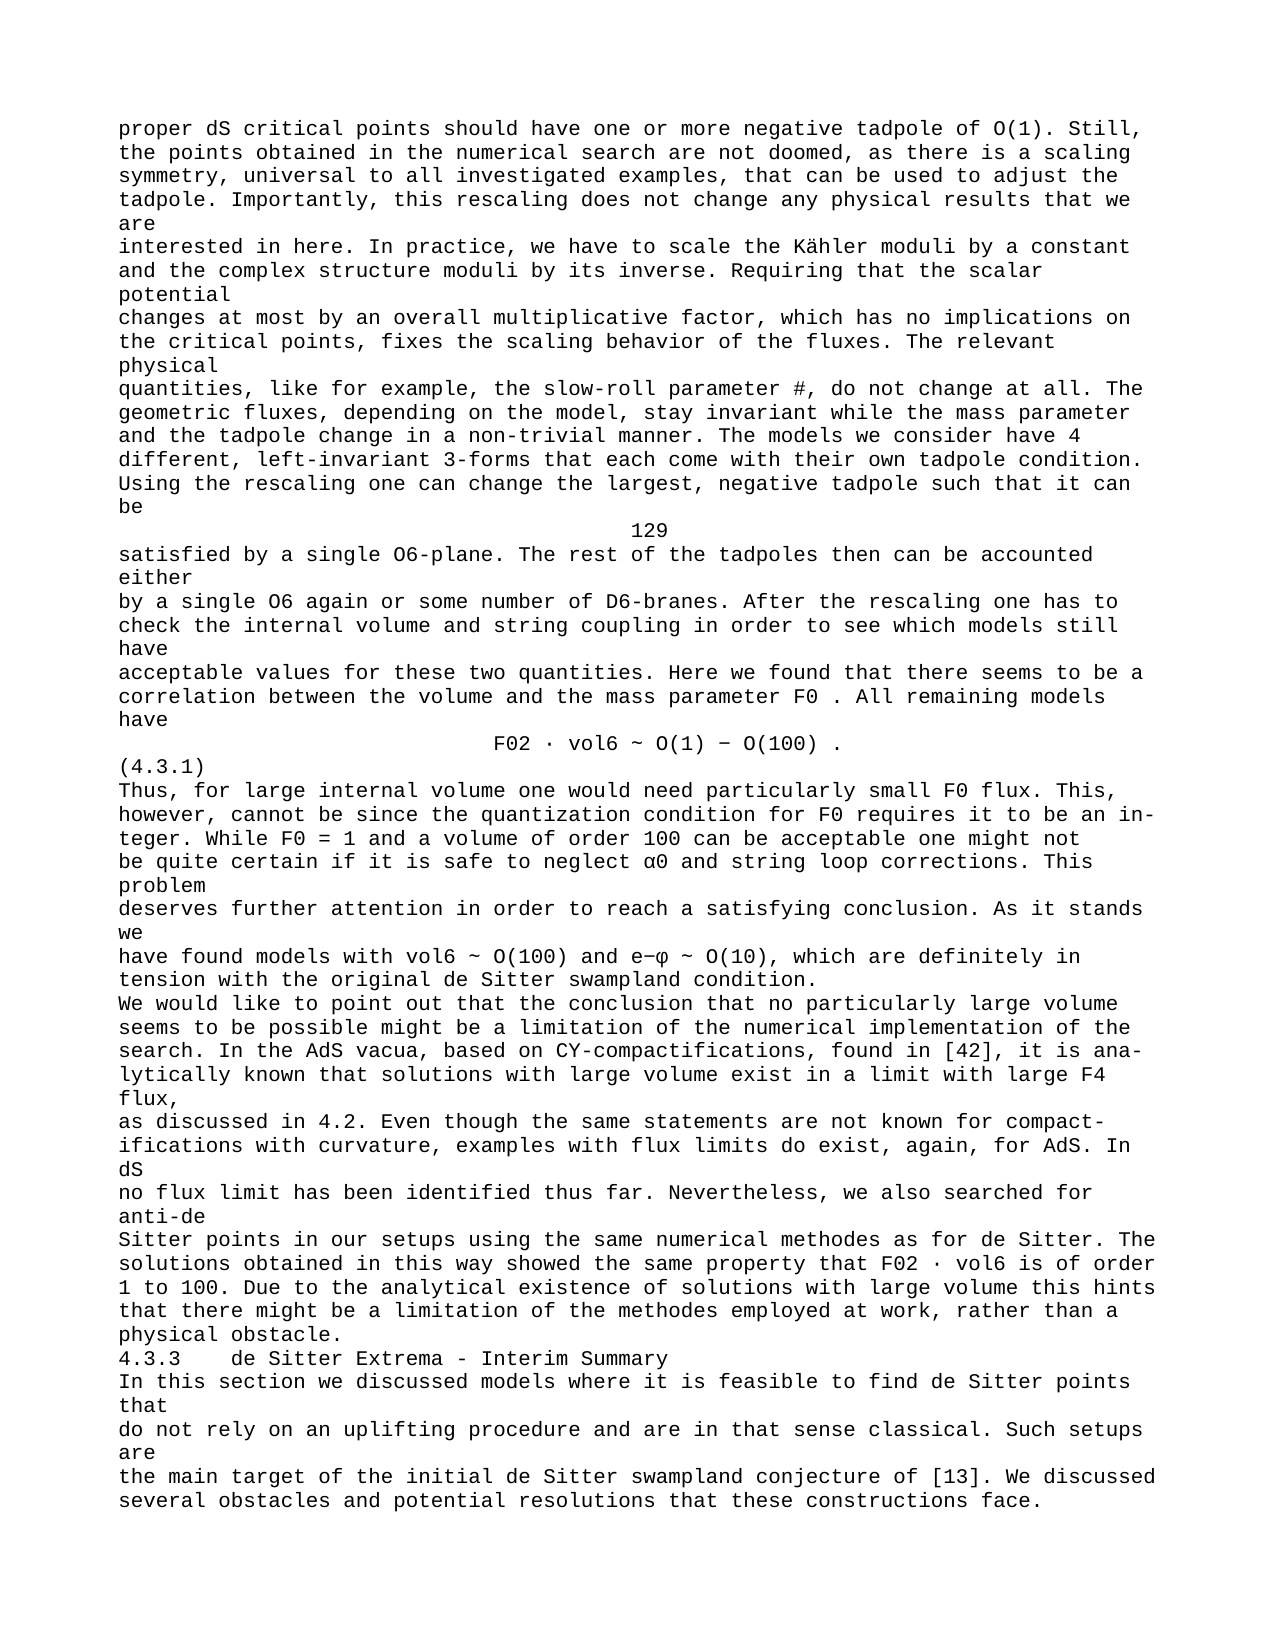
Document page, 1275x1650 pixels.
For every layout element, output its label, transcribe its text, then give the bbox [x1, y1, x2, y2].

text changes at most by an overall multiplicative factor, which has no implications on [118, 307, 1157, 331]
text be quite certain if it is safe to neglect α0 and string loop corrections. This problem [118, 851, 1157, 898]
text the critical points, fixes the scaling behavior of the fluxes. The relevant physical [118, 331, 1157, 378]
text Thus, for large internal volume one would need particularly small F0 flux. This, [118, 780, 1157, 804]
text however, cannot be since the quantization condition for F0 requires it to be an in- [118, 804, 1157, 827]
text satisfied by a single O6-plane. The rest of the tadpoles then can be accounted either [118, 544, 1157, 591]
text and the tadpole change in a non-trivial manner. The models we consider have 4 [118, 426, 1157, 449]
text symmetry, universal to all investigated examples, that can be used to adjust the [118, 165, 1157, 189]
text proper dS critical points should have one or more negative tadpole of O(1). Still, [118, 118, 1157, 142]
text that there might be a limitation of the methodes employed at work, rather than a [118, 1300, 1157, 1324]
text the main target of the initial de Sitter swampland conjecture of [13]. We discussed [118, 1466, 1157, 1489]
text do not rely on an uplifting procedure and are in that sense classical. Such setups are [118, 1419, 1157, 1466]
text 1 to 100. Due to the analytical existence of solutions with large volume this hints [118, 1277, 1157, 1300]
text 129 [118, 520, 1157, 544]
text have [118, 709, 1157, 733]
text check the internal volume and string coupling in order to see which models still have [118, 615, 1157, 662]
text by a single O6 again or some number of D6-branes. After the rescaling one has to [118, 591, 1157, 615]
text no flux limit has been identified thus far. Nevertheless, we also searched for anti-de [118, 1182, 1157, 1229]
text interested in here. In practice, we have to scale the Kähler moduli by a constant [118, 236, 1157, 260]
text tadpole. Importantly, this rescaling does not change any physical results that we are [118, 189, 1157, 236]
text and the complex structure moduli by its inverse. Requiring that the scalar potential [118, 260, 1157, 307]
text the points obtained in the numerical search are not doomed, as there is a scaling [118, 142, 1157, 165]
text as discussed in 4.2. Even though the same statements are not known for compact- [118, 1111, 1157, 1135]
text F02 · vol6 ∼ O(1) − O(100) . (4.3.1) [118, 733, 1157, 780]
text lytically known that solutions with large volume exist in a limit with large F4 flux, [118, 1064, 1157, 1111]
text geometric fluxes, depending on the model, stay invariant while the mass parameter [118, 402, 1157, 426]
text physical obstacle. [118, 1324, 1157, 1348]
text solutions obtained in this way showed the same property that F02 · vol6 is of order [118, 1253, 1157, 1277]
text search. In the AdS vacua, based on CY-compactifications, found in [42], it is ana- [118, 1040, 1157, 1064]
text In this section we discussed models where it is feasible to find de Sitter points that [118, 1371, 1157, 1419]
text Sitter points in our setups using the same numerical methodes as for de Sitter. The [118, 1229, 1157, 1253]
text Using the rescaling one can change the largest, negative tadpole such that it can be [118, 473, 1157, 520]
text teger. While F0 = 1 and a volume of order 100 can be acceptable one might not [118, 827, 1157, 851]
text ifications with curvature, examples with flux limits do exist, again, for AdS. In dS [118, 1135, 1157, 1182]
text tension with the original de Sitter swampland condition. [118, 969, 1157, 993]
text acceptable values for these two quantities. Here we found that there seems to be a [118, 662, 1157, 686]
text have found models with vol6 ∼ O(100) and e−φ ∼ O(10), which are definitely in [118, 946, 1157, 969]
text 4.3.3 de Sitter Extrema - Interim Summary [118, 1348, 1157, 1371]
text deserves further attention in order to reach a satisfying conclusion. As it stands we [118, 898, 1157, 946]
text different, left-invariant 3-forms that each come with their own tadpole condition. [118, 449, 1157, 473]
text several obstacles and potential resolutions that these constructions face. [118, 1489, 1157, 1513]
text We would like to point out that the conclusion that no particularly large volume [118, 993, 1157, 1017]
text quantities, like for example, the slow-roll parameter #, do not change at all. The [118, 378, 1157, 402]
text seems to be possible might be a limitation of the numerical implementation of the [118, 1017, 1157, 1040]
text correlation between the volume and the mass parameter F0 . All remaining models [118, 686, 1157, 709]
